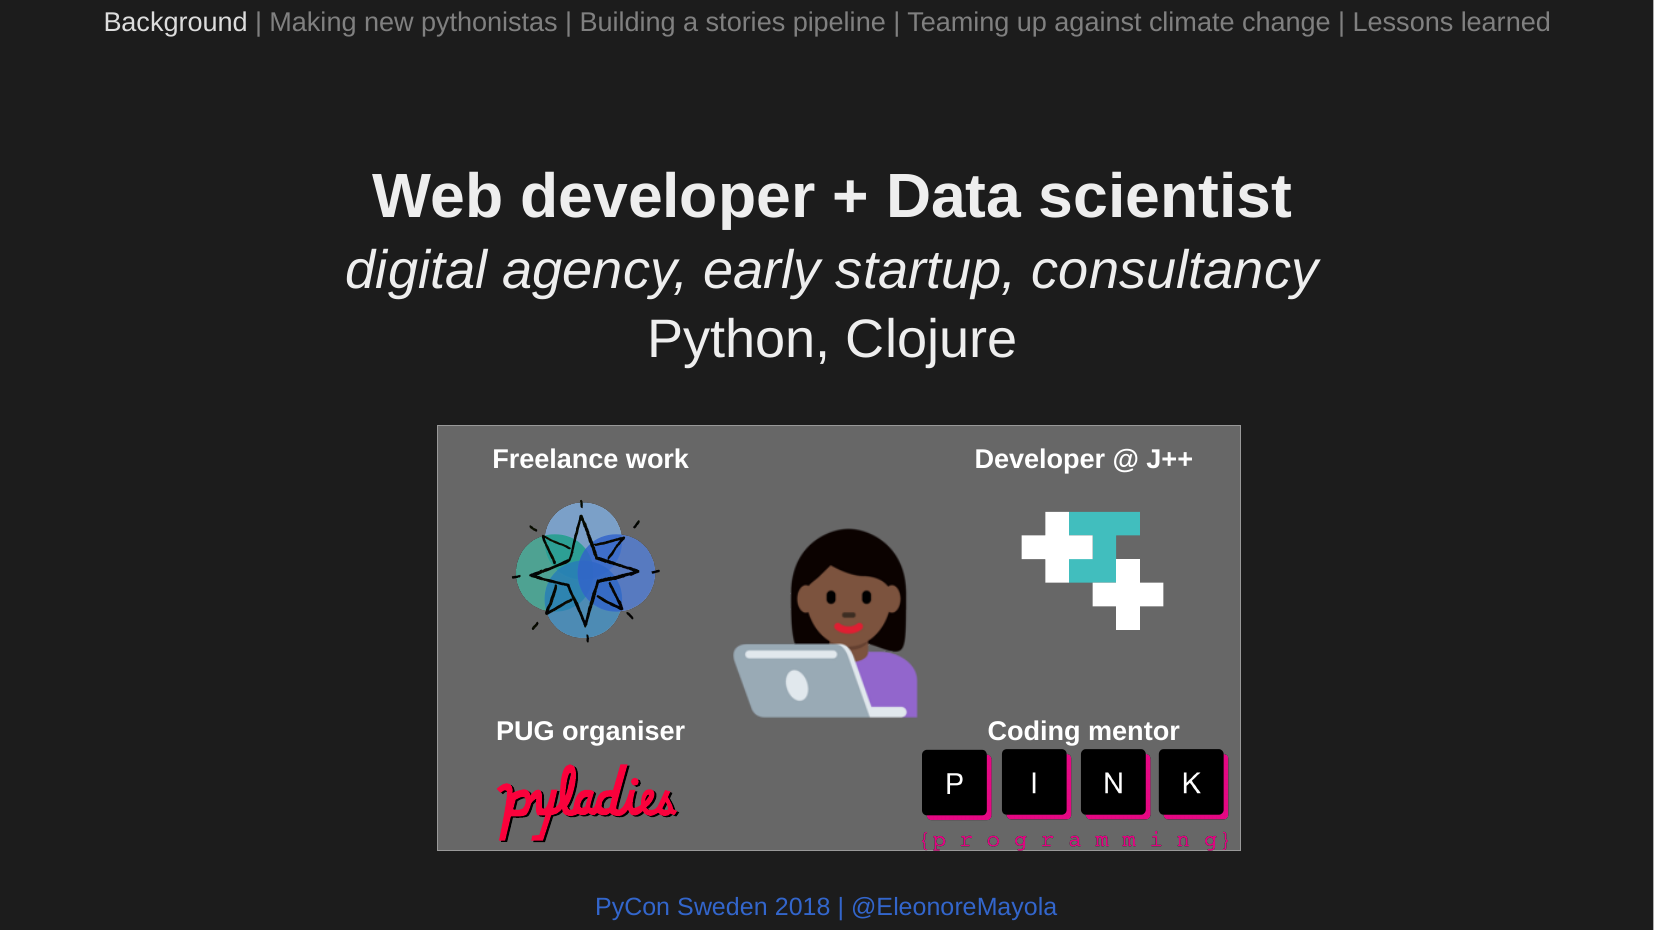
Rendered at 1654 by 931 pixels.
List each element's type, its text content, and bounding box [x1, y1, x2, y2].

picture [509, 513, 662, 646]
text_box Freelance work [466, 436, 715, 513]
text_box [437, 508, 1241, 851]
picture [1021, 511, 1164, 630]
picture [496, 784, 680, 843]
text_box Background | Making new pythonistas | Building a stories pipeline | Teaming up against climate change | Lessons learned [0, 0, 1654, 57]
text_box PyCon Sweden 2018 | @EleonoreMayola [460, 885, 1193, 931]
text_box Web developer + Data scientist digital agency, early startup, consultancy Python, Clojure [106, 70, 1560, 508]
picture [921, 749, 1229, 851]
text_box Coding mentor [959, 708, 1208, 785]
text_box PUG organiser [466, 708, 715, 784]
picture [732, 527, 924, 719]
text_box Developer @ J++ [959, 436, 1208, 483]
